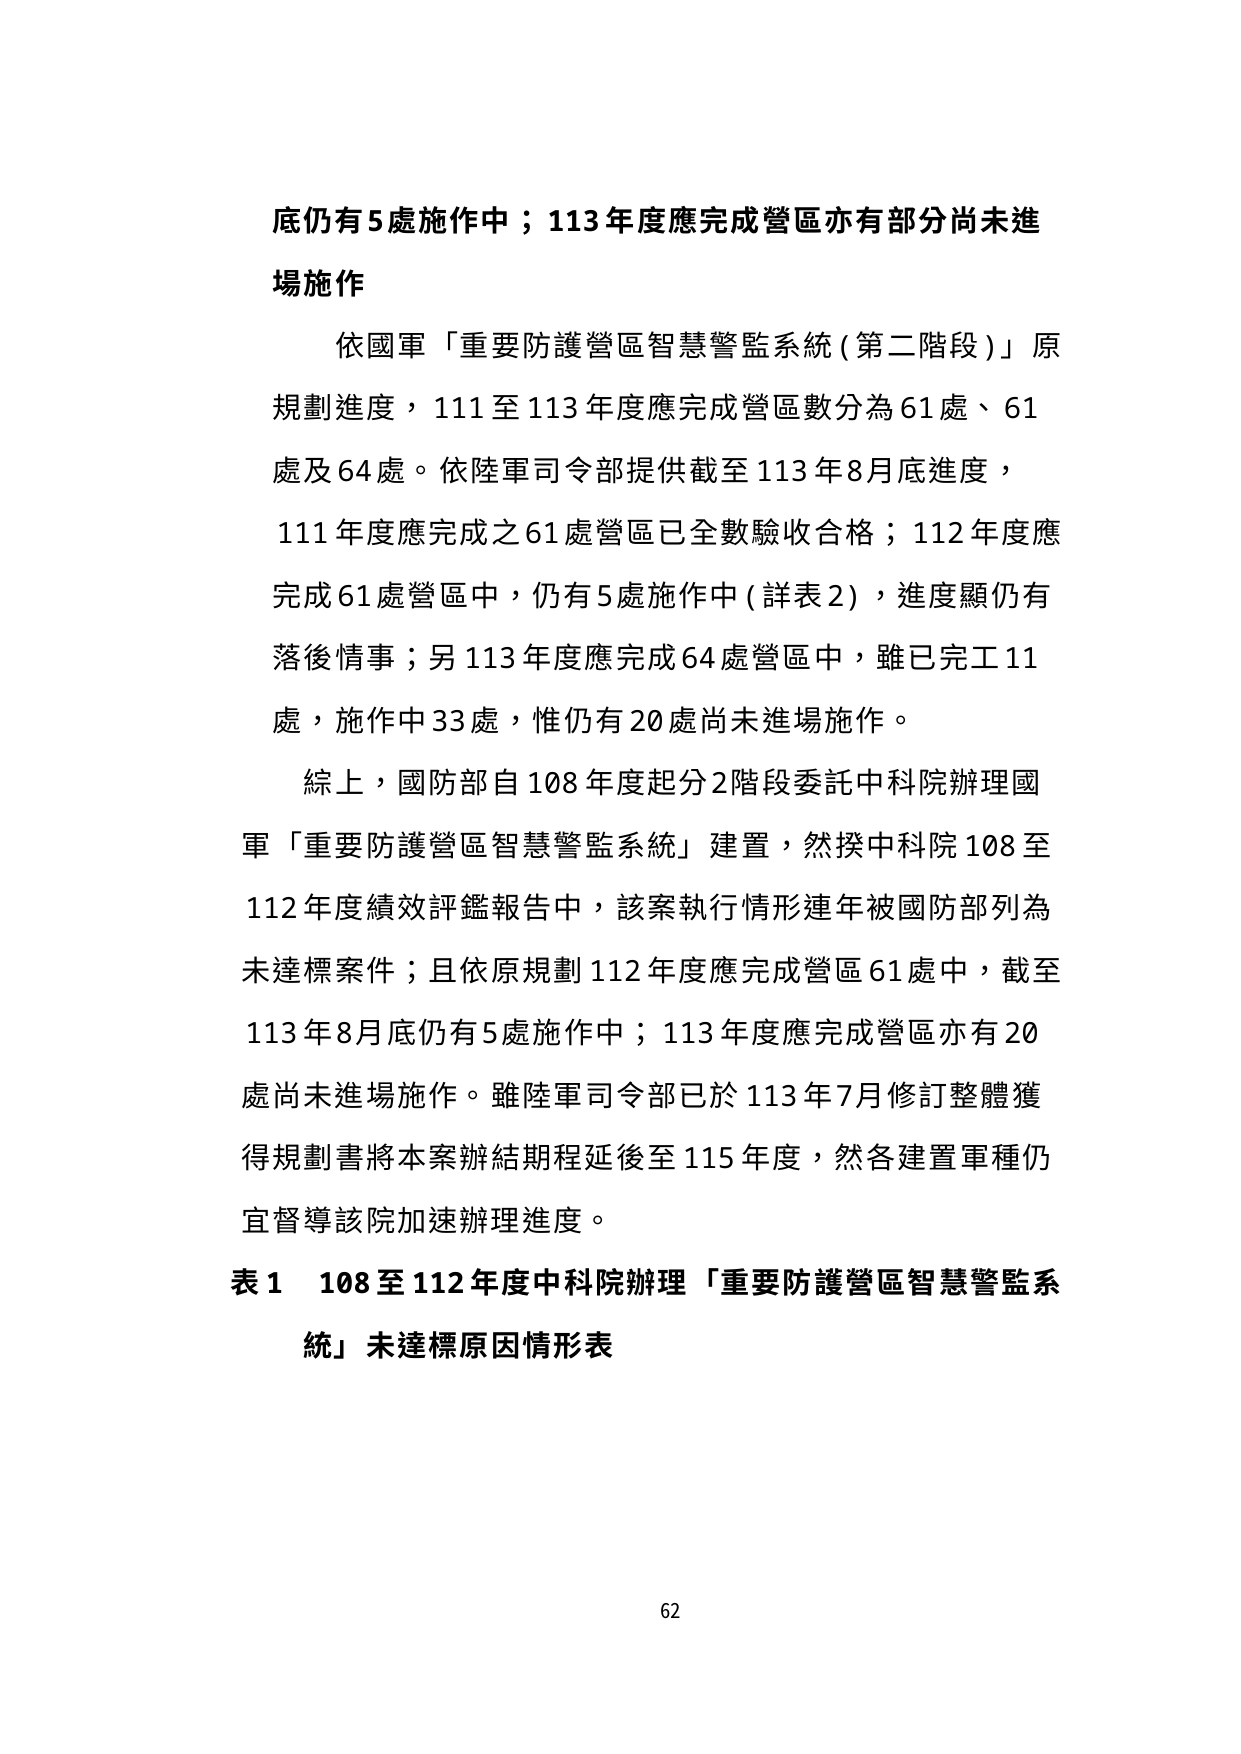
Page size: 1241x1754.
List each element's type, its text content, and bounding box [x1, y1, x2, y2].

text 綜上，國防部自108年度起分2階段委託中科院辦理國軍「重要防護營區智慧警監系統」建置，然揆中科院108至112年度績效評鑑報告中，該案執行情形連年被國防部列為未達標案件；且依原規劃112年度應完成營區61處中，截至113年8月底仍有5處施作中；113年度應完成營區亦有20處尚未進場施作。雖陸軍司令部已於113年7月修訂整體獲得規劃書將本案辦結期程延後至115年度，然各建置軍種仍宜督導該院加速辦理進度。 [236, 740, 1063, 1240]
text 底仍有5處施作中；113年度應完成營區亦有部分尚未進場施作 [236, 177, 1063, 302]
text 依國軍「重要防護營區智慧警監系統(第二階段)」原規劃進度，111至113年度應完成營區數分為61處、61處及64處。依陸軍司令部提供截至113年8月底進度，111年度應完成之61處營區已全數驗收合格；112年度應完成61處營區中，仍有5處施作中(詳表2)，進度顯仍有落後情事；另113年度應完成64處營區中，雖已完工11處，施作中33處，惟仍有20處尚未進場施作。 [266, 302, 1063, 740]
text 表1 108至112年度中科院辦理「重要防護營區智慧警監系統」未達標原因情形表 [222, 1240, 1063, 1365]
